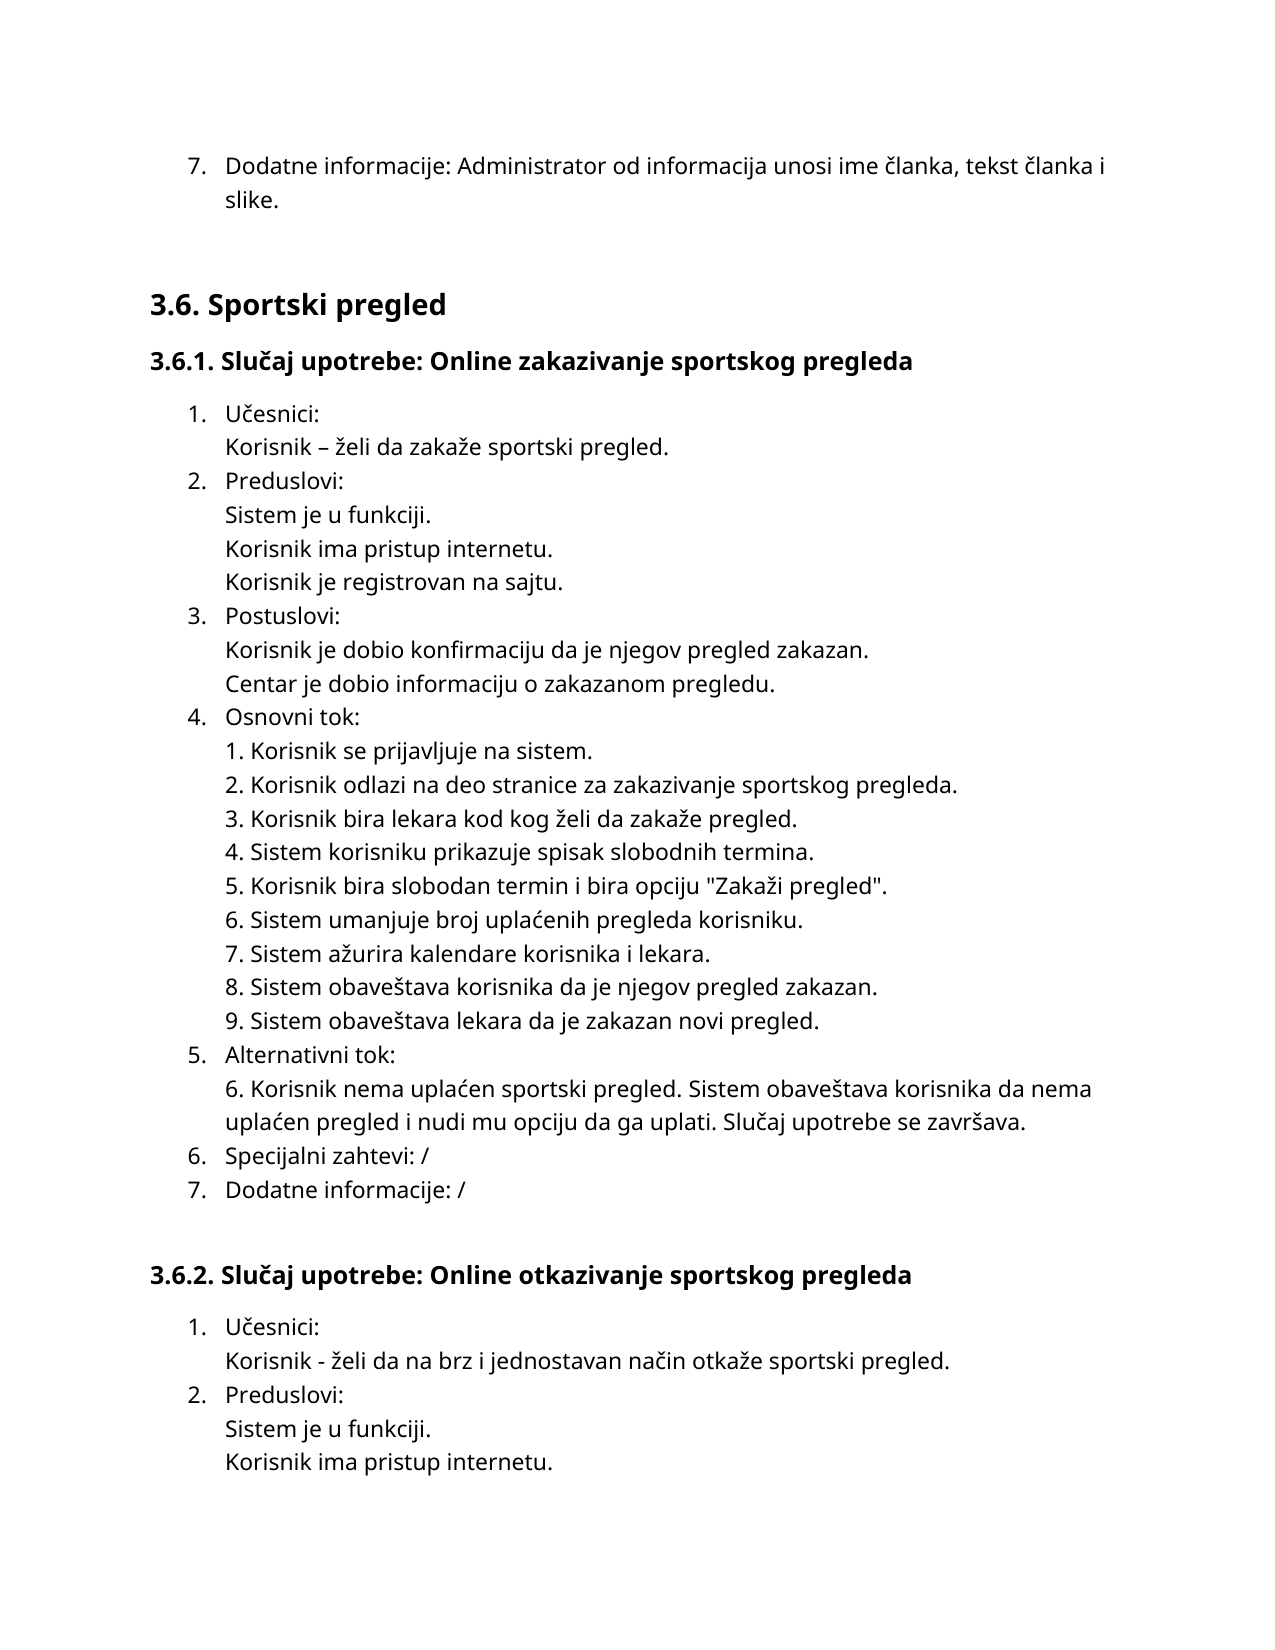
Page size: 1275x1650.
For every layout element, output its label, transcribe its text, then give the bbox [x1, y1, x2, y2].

text 3.6.1. Slučaj upotrebe: Online zakazivanje sportskog pregleda [150, 344, 1125, 378]
list 6. Korisnik nema uplaćen sportski pregled. Sistem obaveštava korisnika da nema uplaćen pregled i nudi mu opciju da ga uplati. Slučaj upotrebe se završava. [225, 1072, 1125, 1137]
text Centar je dobio informaciju o zakazanom pregledu. [150, 667, 1125, 699]
text 2. Korisnik odlazi na deo stranice za zakazivanje sportskog pregleda. [150, 769, 1125, 800]
text 8. Sistem obaveštava korisnika da je njegov pregled zakazan. [150, 971, 1125, 1002]
text 3.6.2. Slučaj upotrebe: Online otkazivanje sportskog pregleda [150, 1258, 1125, 1292]
list Postuslovi: [187, 600, 1125, 631]
text Sistem je u funkciji. [150, 1413, 1125, 1444]
text 4. Sistem korisniku prikazuje spisak slobodnih termina. [150, 836, 1125, 867]
list Korisnik - želi da na brz i jednostavan način otkaže sportski pregled. [225, 1345, 1125, 1376]
text 5. Korisnik bira slobodan termin i bira opciju "Zakaži pregled". [150, 870, 1125, 901]
text Korisnik ima pristup internetu. [150, 532, 1125, 564]
list Korisnik – želi da zakaže sportski pregled. [225, 431, 1125, 462]
text Sistem je u funkciji. [150, 499, 1125, 530]
list Osnovni tok: [187, 701, 1125, 732]
text Korisnik ima pristup internetu. [150, 1446, 1125, 1478]
text 6. Sistem umanjuje broj uplaćenih pregleda korisniku. [150, 904, 1125, 935]
text 9. Sistem obaveštava lekara da je zakazan novi pregled. [150, 1005, 1125, 1036]
text Korisnik je dobio konfirmaciju da je njegov pregled zakazan. [150, 634, 1125, 665]
list Preduslovi: [187, 1379, 1125, 1410]
text Korisnik je registrovan na sajtu. [150, 566, 1125, 597]
list Alternativni tok: [187, 1039, 1125, 1070]
text 1. Korisnik se prijavljuje na sistem. [150, 735, 1125, 766]
list Učesnici: [187, 397, 1125, 429]
text 7. Sistem ažurira kalendare korisnika i lekara. [150, 937, 1125, 969]
list Dodatne informacije: / [187, 1174, 1125, 1205]
text 3.6. Sportski pregled [150, 284, 1125, 324]
list Specijalni zahtevi: / [187, 1140, 1125, 1171]
text 3. Korisnik bira lekara kod kog želi da zakaže pregled. [150, 802, 1125, 834]
list Učesnici: [187, 1311, 1125, 1343]
list Preduslovi: [187, 465, 1125, 496]
list Dodatne informacije: Administrator od informacija unosi ime članka, tekst članka i slike. [187, 150, 1125, 215]
